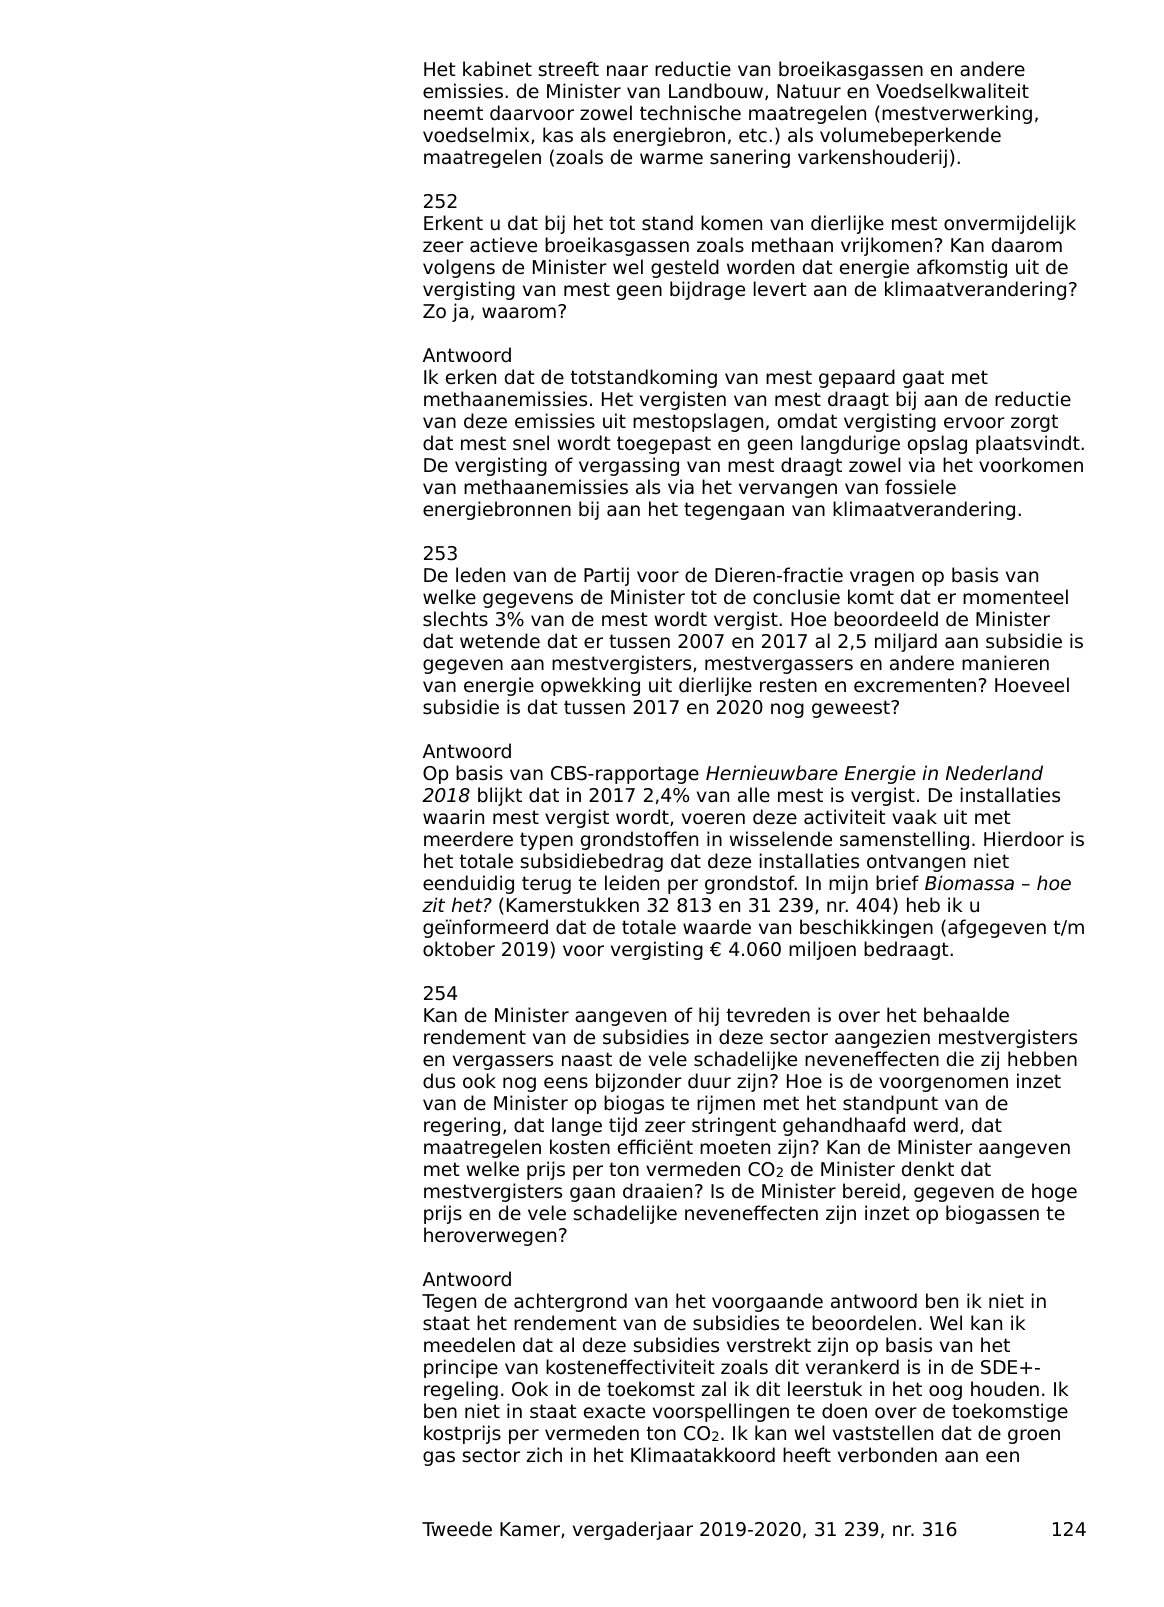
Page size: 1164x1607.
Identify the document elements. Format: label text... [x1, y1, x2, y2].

text Erkent u dat bij het tot stand komen van dierlijke mest onvermijdelijk zeer actieve broeikasgassen zoals methaan vrijkomen? Kan daarom volgens de Minister wel gesteld worden dat energie afkomstig uit de vergisting van mest geen bijdrage levert aan de klimaatverandering? Zo ja, waarom? [422, 213, 1087, 323]
text Antwoord [422, 345, 1087, 367]
text Kan de Minister aangeven of hij tevreden is over het behaalde rendement van de subsidies in deze sector aangezien mestvergisters en vergassers naast de vele schadelijke neveneffecten die zij hebben dus ook nog eens bijzonder duur zijn? Hoe is de voorgenomen inzet van de Minister op biogas te rijmen met het standpunt van de regering, dat lange tijd zeer stringent gehandhaafd werd, dat maatregelen kosten efficiënt moeten zijn? Kan de Minister aangeven met welke prijs per ton vermeden CO2 de Minister denkt dat mestvergisters gaan draaien? Is de Minister bereid, gegeven de hoge prijs en de vele schadelijke neveneffecten zijn inzet op biogassen te heroverwegen? [422, 1005, 1087, 1247]
text De leden van de Partij voor de Dieren-fractie vragen op basis van welke gegevens de Minister tot de conclusie komt dat er momenteel slechts 3% van de mest wordt vergist. Hoe beoordeeld de Minister dat wetende dat er tussen 2007 en 2017 al 2,5 miljard aan subsidie is gegeven aan mestvergisters, mestvergassers en andere manieren van energie opwekking uit dierlijke resten en excrementen? Hoeveel subsidie is dat tussen 2017 en 2020 nog geweest? [422, 565, 1087, 719]
text Op basis van CBS-rapportage Hernieuwbare Energie in Nederland 2018 blijkt dat in 2017 2,4% van alle mest is vergist. De installaties waarin mest vergist wordt, voeren deze activiteit vaak uit met meerdere typen grondstoffen in wisselende samenstelling. Hierdoor is het totale subsidiebedrag dat deze installaties ontvangen niet eenduidig terug te leiden per grondstof. In mijn brief Biomassa – hoe zit het? (Kamerstukken 32 813 en 31 239, nr. 404) heb ik u geïnformeerd dat de totale waarde van beschikkingen (afgegeven t/m oktober 2019) voor vergisting € 4.060 miljoen bedraagt. [422, 763, 1087, 961]
text Het kabinet streeft naar reductie van broeikasgassen en andere emissies. de Minister van Landbouw, Natuur en Voedselkwaliteit neemt daarvoor zowel technische maatregelen (mestverwerking, voedselmix, kas als energiebron, etc.) als volumebeperkende maatregelen (zoals de warme sanering varkenshouderij). [422, 59, 1087, 169]
text 253 [422, 543, 1087, 565]
text Ik erken dat de totstandkoming van mest gepaard gaat met methaanemissies. Het vergisten van mest draagt bij aan de reductie van deze emissies uit mestopslagen, omdat vergisting ervoor zorgt dat mest snel wordt toegepast en geen langdurige opslag plaatsvindt. De vergisting of vergassing van mest draagt zowel via het voorkomen van methaanemissies als via het vervangen van fossiele energiebronnen bij aan het tegengaan van klimaatverandering. [422, 367, 1087, 521]
text 252 [422, 191, 1087, 213]
text Antwoord [422, 1269, 1087, 1291]
text 254 [422, 983, 1087, 1005]
text Tegen de achtergrond van het voorgaande antwoord ben ik niet in staat het rendement van de subsidies te beoordelen. Wel kan ik meedelen dat al deze subsidies verstrekt zijn op basis van het principe van kosteneffectiviteit zoals dit verankerd is in de SDE+-regeling. Ook in de toekomst zal ik dit leerstuk in het oog houden. Ik ben niet in staat exacte voorspellingen te doen over de toekomstige kostprijs per vermeden ton CO2. Ik kan wel vaststellen dat de groen gas sector zich in het Klimaatakkoord heeft verbonden aan een [422, 1291, 1087, 1467]
text Antwoord [422, 741, 1087, 763]
